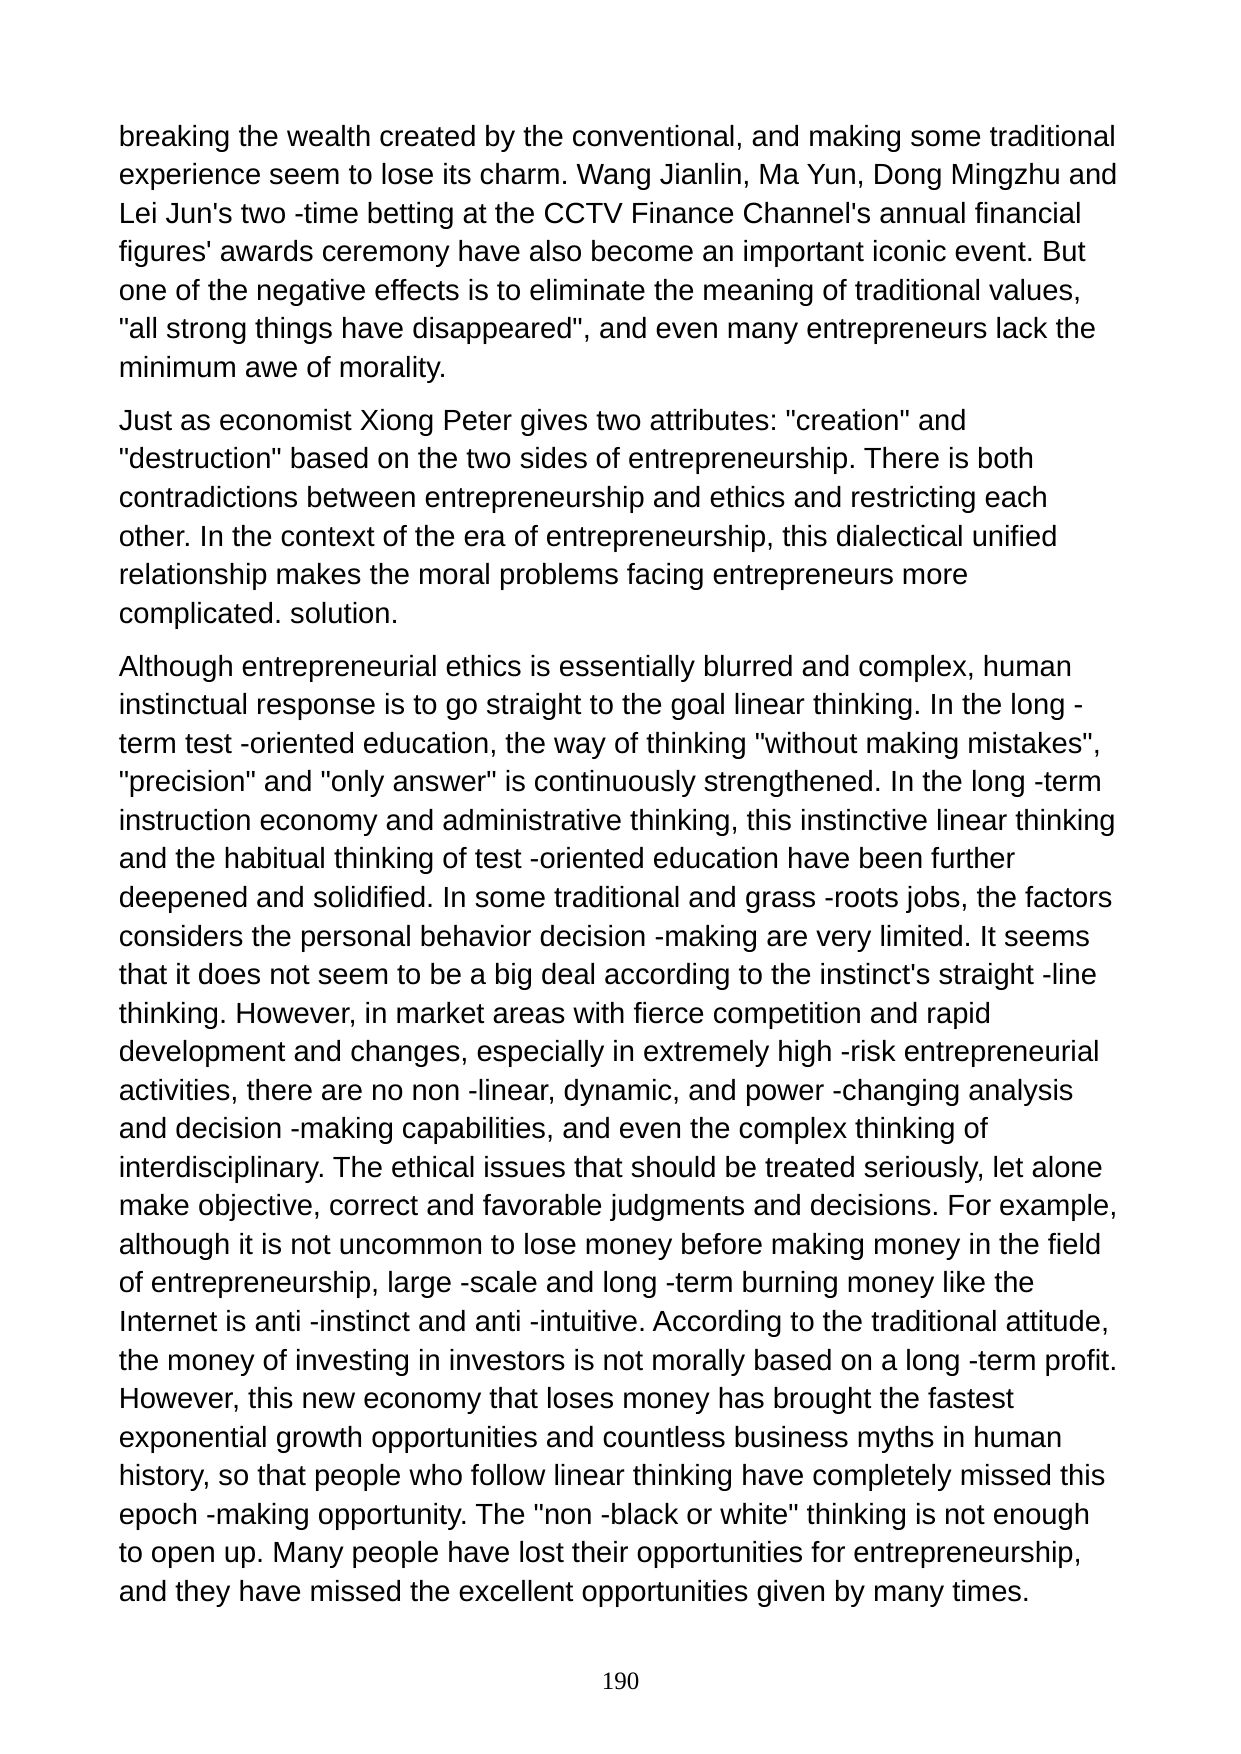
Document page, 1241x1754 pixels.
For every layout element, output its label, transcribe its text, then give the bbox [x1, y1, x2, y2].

text Just as economist Xiong Peter gives two attributes: "creation" and "destruction" based on the two sides of entrepreneurship. There is both contradictions between entrepreneurship and ethics and restricting each other. In the context of the era of entrepreneurship, this dialectical unified relationship makes the moral problems facing entrepreneurs more complicated. solution. [118, 403, 1122, 629]
text Although entrepreneurial ethics is essentially blurred and complex, human instinctual response is to go straight to the goal linear thinking. In the long -term test -oriented education, the way of thinking "without making mistakes", "precision" and "only answer" is continuously strengthened. In the long -term instruction economy and administrative thinking, this instinctive linear thinking and the habitual thinking of test -oriented education have been further deepened and solidified. In some traditional and grass -roots jobs, the factors considers the personal behavior decision -making are very limited. It seems that it does not seem to be a big deal according to the instinct's straight -line thinking. However, in market areas with fierce competition and rapid development and changes, especially in extremely high -risk entrepreneurial activities, there are no non -linear, dynamic, and power -changing analysis and decision -making capabilities, and even the complex thinking of interdisciplinary. The ethical issues that should be treated seriously, let alone make objective, correct and favorable judgments and decisions. For example, although it is not uncommon to lose money before making money in the field of entrepreneurship, large -scale and long -term burning money like the Internet is anti -instinct and anti -intuitive. According to the traditional attitude, the money of investing in investors is not morally based on a long -term profit. However, this new economy that loses money has brought the fastest exponential growth opportunities and countless business myths in human history, so that people who follow linear thinking have completely missed this epoch -making opportunity. The "non -black or white" thinking is not enough to open up. Many people have lost their opportunities for entrepreneurship, and they have missed the excellent opportunities given by many times. [118, 649, 1122, 1607]
text breaking the wealth created by the conventional, and making some traditional experience seem to lose its charm. Wang Jianlin, Ma Yun, Dong Mingzhu and Lei Jun's two -time betting at the CCTV Finance Channel's annual financial figures' awards ceremony have also become an important iconic event. But one of the negative effects is to eliminate the meaning of traditional values, "all strong things have disappeared", and even many entrepreneurs lack the minimum awe of morality. [118, 118, 1122, 383]
